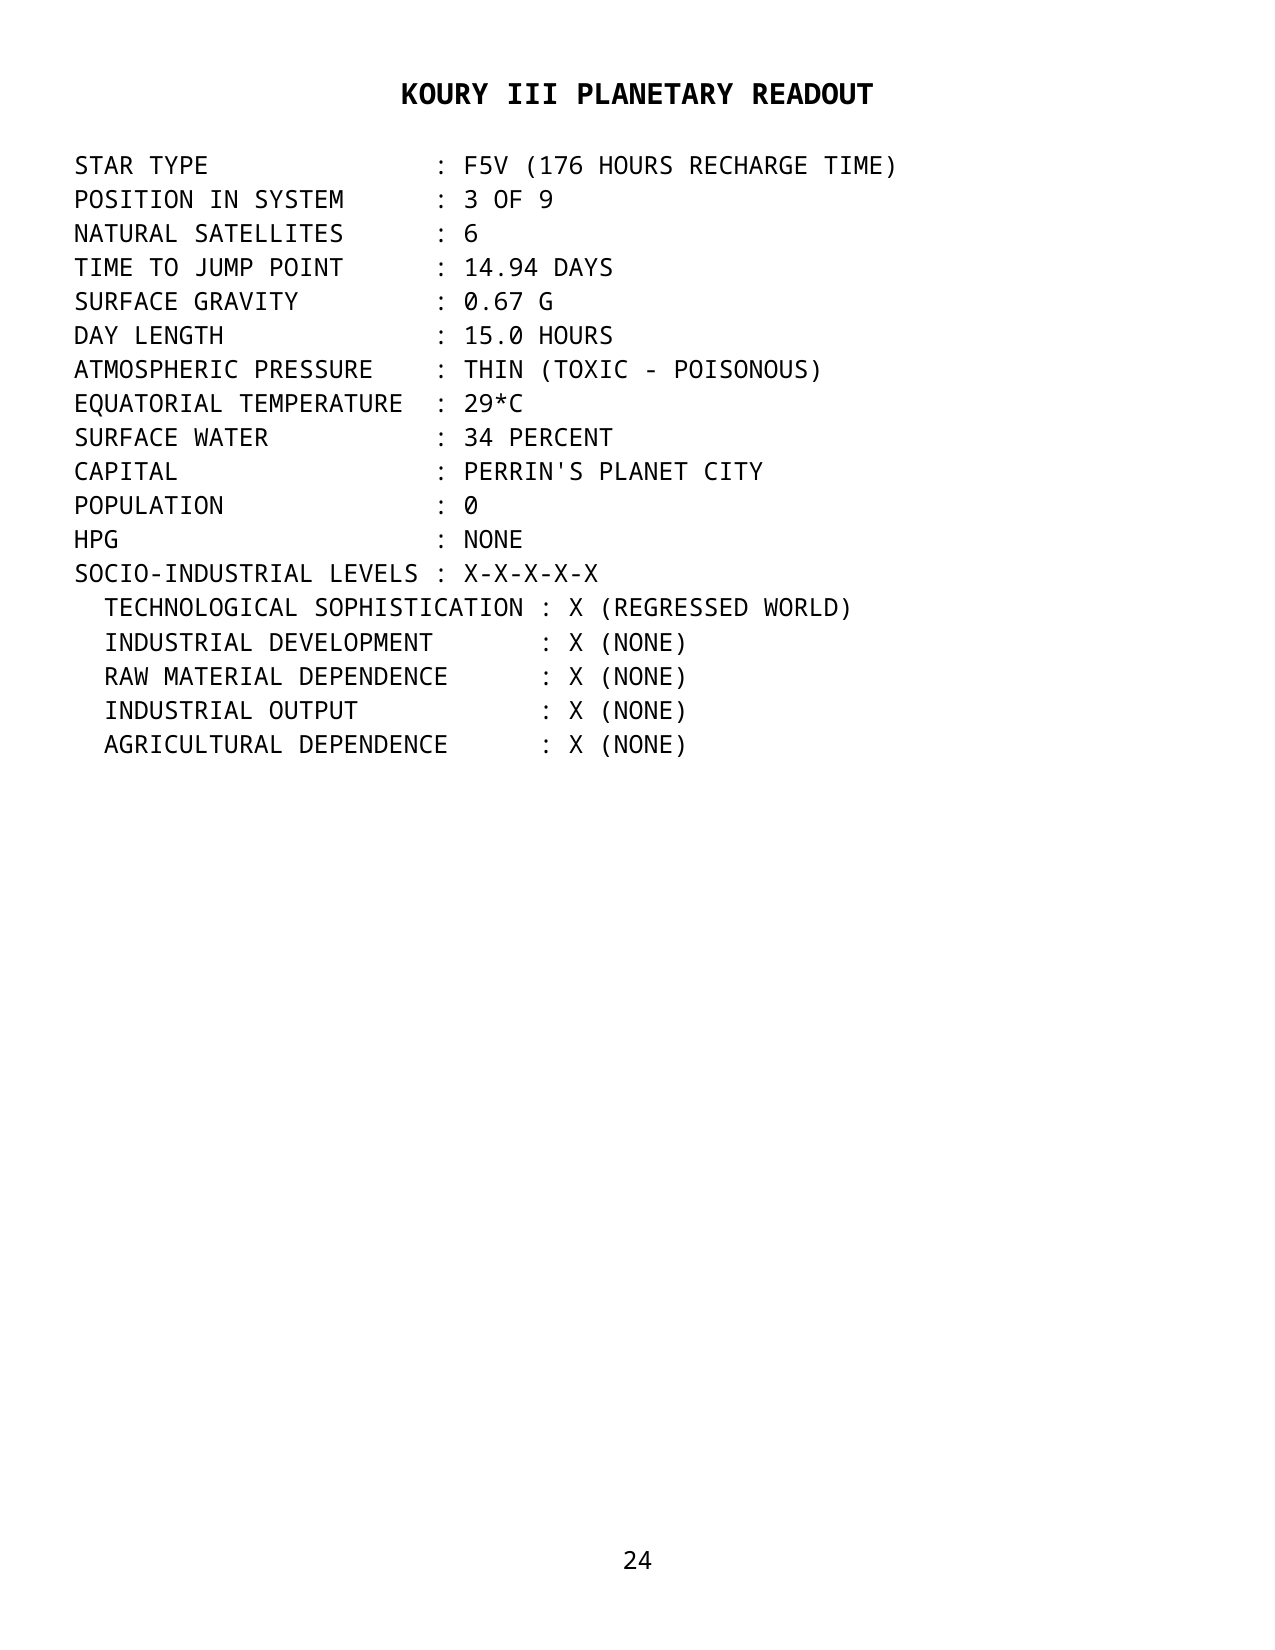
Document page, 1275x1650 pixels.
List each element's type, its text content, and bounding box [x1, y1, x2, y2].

text AGRICULTURAL DEPENDENCE : X (NONE) [73, 726, 1201, 760]
text TIME TO JUMP POINT : 14.94 DAYS [73, 249, 1201, 283]
text HPG : NONE [73, 522, 1201, 556]
text CAPITAL : PERRIN'S PLANET CITY [73, 454, 1201, 488]
text ATMOSPHERIC PRESSURE : THIN (TOXIC - POISONOUS) [73, 352, 1201, 386]
text SURFACE GRAVITY : 0.67 G [73, 283, 1201, 318]
text EQUATORIAL TEMPERATURE : 29*C [73, 386, 1201, 420]
text STAR TYPE : F5V (176 HOURS RECHARGE TIME) POSITION IN SYSTEM : 3 OF 9 [73, 147, 1201, 215]
text RAW MATERIAL DEPENDENCE : X (NONE) [73, 658, 1201, 692]
text TECHNOLOGICAL SOPHISTICATION : X (REGRESSED WORLD) [73, 590, 1201, 624]
text NATURAL SATELLITES : 6 [73, 215, 1201, 249]
text INDUSTRIAL OUTPUT : X (NONE) [73, 692, 1201, 726]
text SOCIO-INDUSTRIAL LEVELS : X-X-X-X-X [73, 556, 1201, 590]
text SURFACE WATER : 34 PERCENT [73, 420, 1201, 454]
text DAY LENGTH : 15.0 HOURS [73, 318, 1201, 352]
text POPULATION : 0 [73, 488, 1201, 522]
subtitle KOURY III PLANETARY READOUT [73, 73, 1201, 113]
text INDUSTRIAL DEVELOPMENT : X (NONE) [73, 624, 1201, 658]
